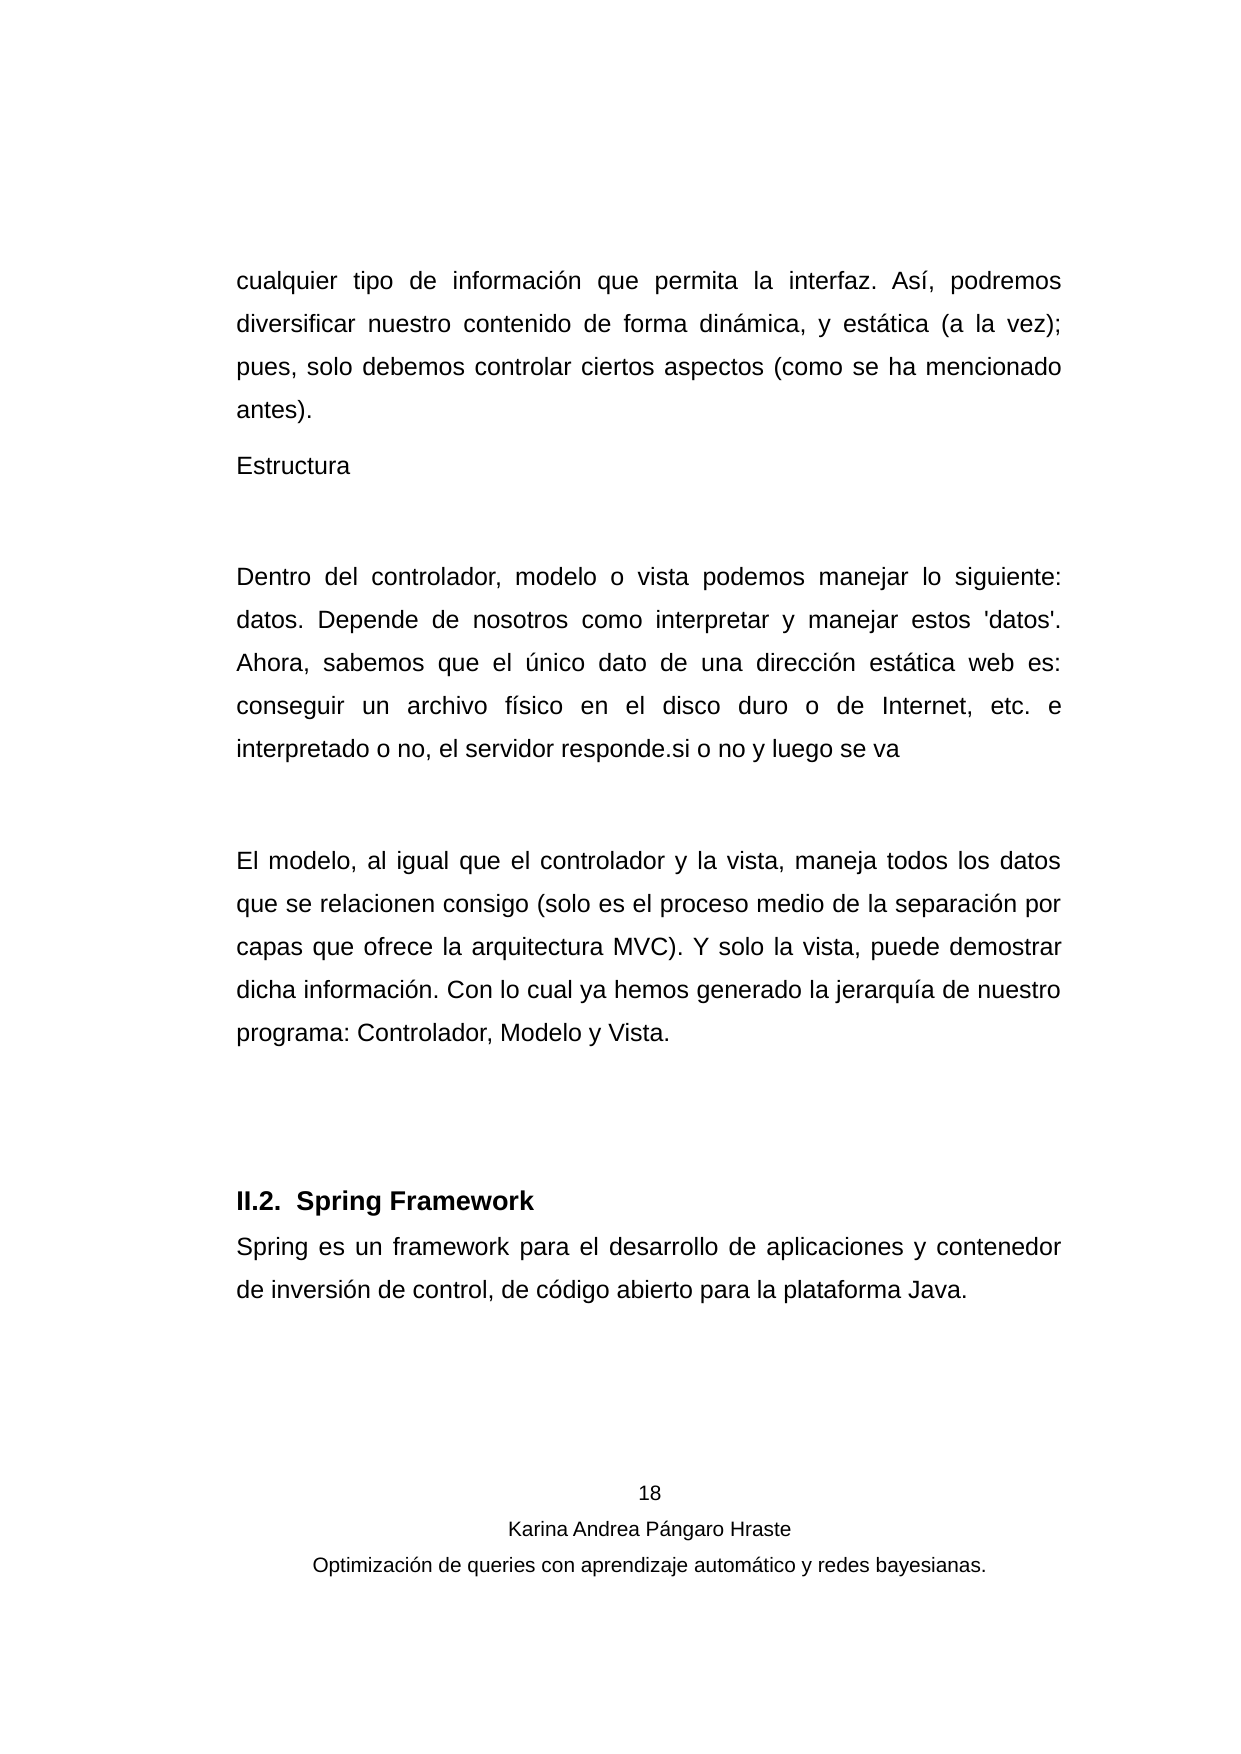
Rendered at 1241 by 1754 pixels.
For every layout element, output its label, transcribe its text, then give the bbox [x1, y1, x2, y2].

text Estructura [236, 451, 1063, 479]
text Dentro del controlador, modelo o vista podemos manejar lo siguiente: datos. Depende de nosotros como interpretar y manejar estos 'datos'. Ahora, sabemos que el único dato de una dirección estática web es: conseguir un archivo físico en el disco duro o de Internet, etc. e interpretado o no, el servidor responde.si o no y luego se va [236, 562, 1063, 763]
text El modelo, al igual que el controlador y la vista, maneja todos los datos que se relacionen consigo (solo es el proceso medio de la separación por capas que ofrece la arquitectura MVC). Y solo la vista, puede demostrar dicha información. Con lo cual ya hemos generado la jerarquía de nuestro programa: Controlador, Modelo y Vista. [236, 846, 1063, 1047]
text cualquier tipo de información que permita la interfaz. Así, podremos diversificar nuestro contenido de forma dinámica, y estática (a la vez); pues, solo debemos controlar ciertos aspectos (como se ha mencionado antes). [236, 266, 1063, 424]
subtitle Spring Framework [236, 1185, 1063, 1216]
text Spring es un framework para el desarrollo de aplicaciones y contenedor de inversión de control, de código abierto para la plataforma Java. [236, 1232, 1063, 1304]
